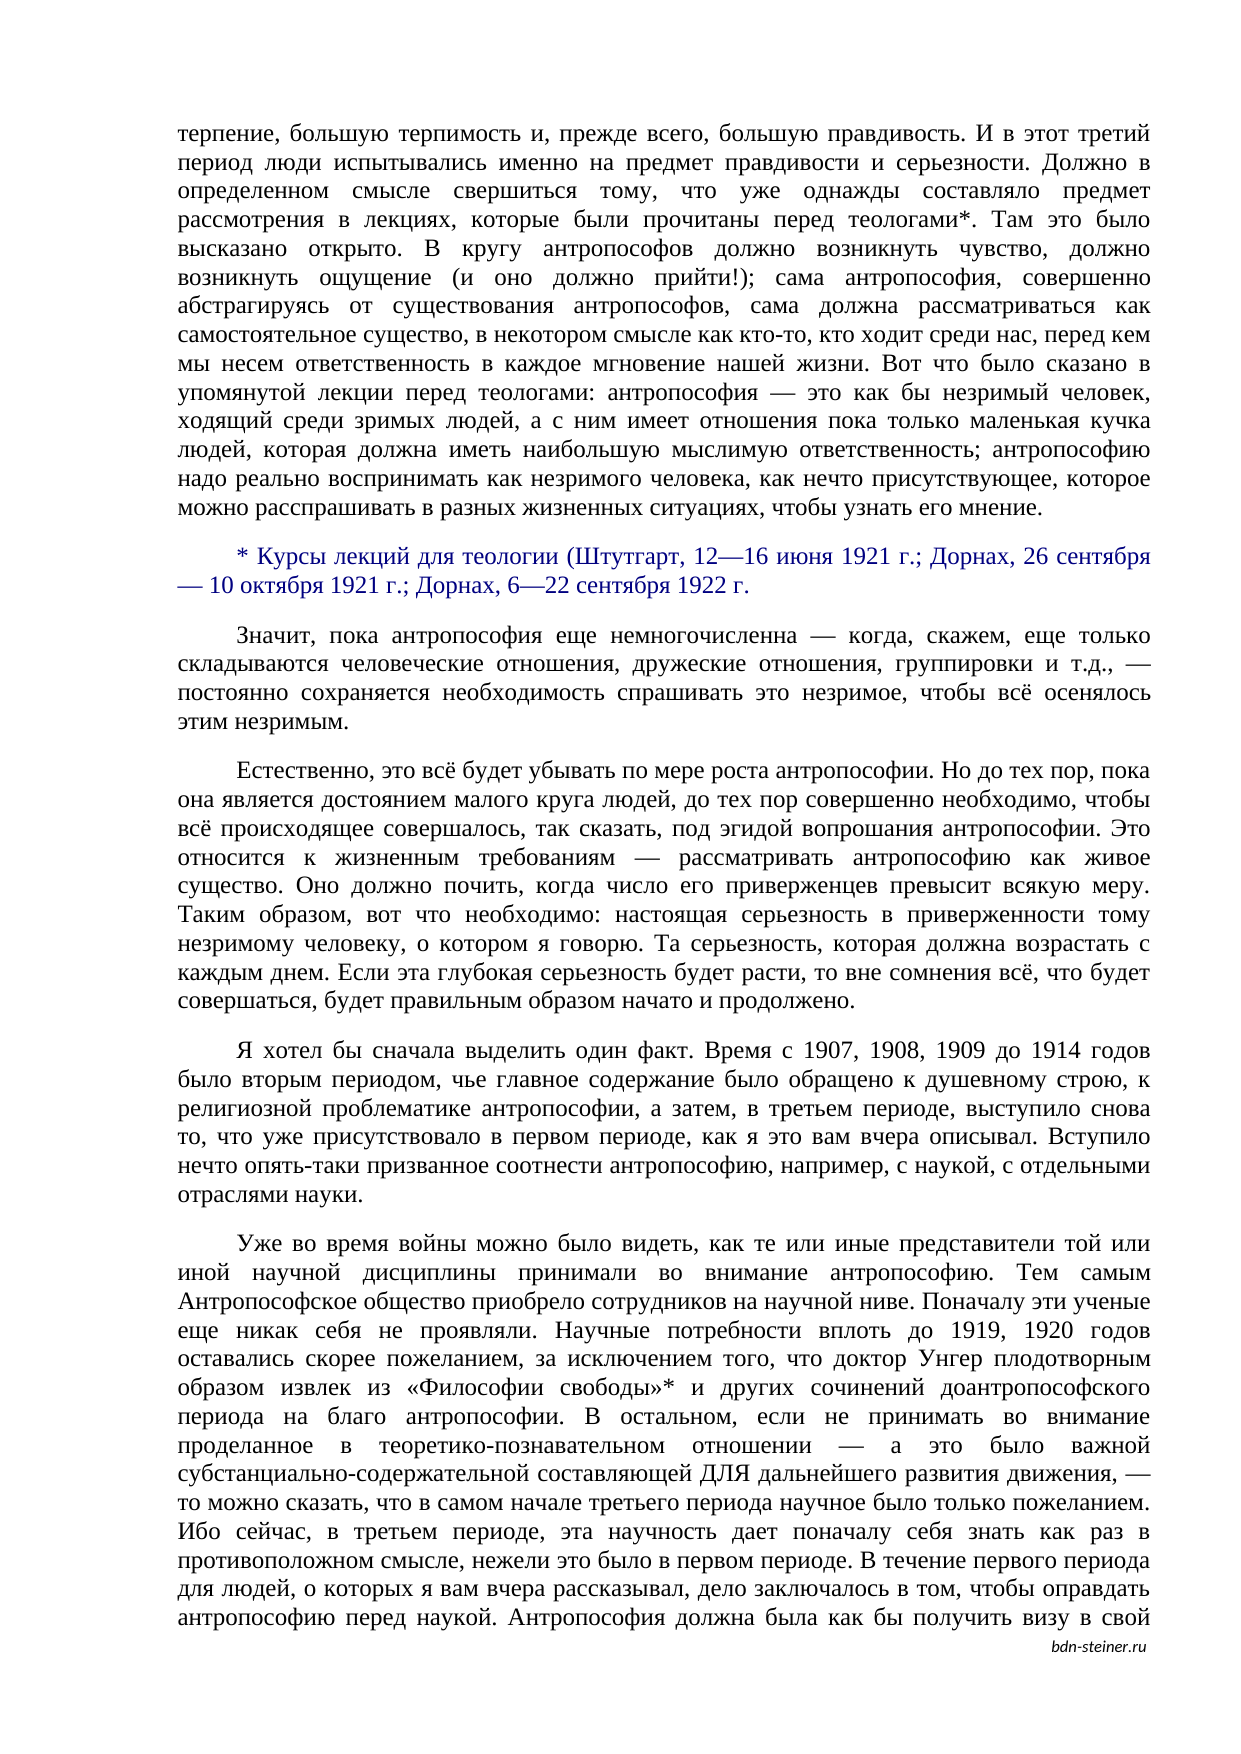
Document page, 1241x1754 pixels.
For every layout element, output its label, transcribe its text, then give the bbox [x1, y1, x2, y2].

text терпение, большую терпимость и, прежде всего, большую правдивость. И в этот третий период люди испытывались именно на предмет правдивости и серьезности. Должно в определенном смысле свершиться тому, что уже однажды составляло предмет рассмотрения в лекциях, которые были прочитаны перед теологами*. Там это было высказано открыто. В кругу антропософов должно возникнуть чувство, должно возникнуть ощущение (и оно должно прийти!); сама антропософия, совершенно абстрагируясь от существования антропософов, сама должна рассматриваться как самостоятельное существо, в некотором смысле как кто-то, кто ходит среди нас, перед кем мы несем ответственность в каждое мгновение нашей жизни. Вот что было сказано в упомянутой лекции перед теологами: антропософия — это как бы незримый человек, ходящий среди зримых людей, а с ним имеет отношения пока только маленькая кучка людей, которая должна иметь наибольшую мыслимую ответственность; антропософию надо реально воспринимать как незримого человека, как нечто присутствующее, которое можно расспрашивать в разных жизненных ситуациях, чтобы узнать его мнение. [177, 118, 1152, 521]
text Значит, пока антропософия еще немногочисленна — когда, скажем, еще только складываются человеческие отношения, дружеские отношения, группировки и т.д., — постоянно сохраняется необходимость спрашивать это незримое, чтобы всё осенялось этим незримым. [177, 620, 1152, 735]
text Я хотел бы сначала выделить один факт. Время с 1907, 1908, 1909 до 1914 годов было вторым периодом, чье главное содержание было обращено к душевному строю, к религиозной проблематике антропософии, а затем, в третьем периоде, выступило снова то, что уже присутствовало в первом периоде, как я это вам вчера описывал. Вступило нечто опять-таки призванное соотнести антропософию, например, с наукой, с отдельными отраслями науки. [177, 1035, 1152, 1208]
text Уже во время войны можно было видеть, как те или иные представители той или иной научной дисциплины принимали во внимание антропософию. Тем самым Антропософское общество приобрело сотрудников на научной ниве. Поначалу эти ученые еще никак себя не проявляли. Научные потребности вплоть до 1919, 1920 годов оставались скорее пожеланием, за исключением того, что доктор Унгер плодотворным образом извлек из «Философии свободы»* и других сочинений доантропософского периода на благо антропософии. В остальном, если не принимать во внимание проделанное в теоретико-познавательном отношении — а это было важной субстанциально-содержательной составляющей ДЛЯ дальнейшего развития движения, — то можно сказать, что в самом начале третьего периода научное было только пожеланием. Ибо сейчас, в третьем периоде, эта научность дает поначалу себя знать как раз в противоположном смысле, нежели это было в первом периоде. В течение первого периода для людей, о которых я вам вчера рассказывал, дело заключалось в том, чтобы оправдать антропософию перед наукой. Антропософия должна была как бы получить визу в свой [177, 1228, 1152, 1631]
text * Курсы лекций для теологии (Штутгарт, 12—16 июня 1921 г.; Дорнах, 26 сентября — 10 октября 1921 г.; Дорнах, 6—22 сентября 1922 г. [177, 541, 1152, 599]
text Естественно, это всё будет убывать по мере роста антропософии. Но до тех пор, пока она является достоянием малого круга людей, до тех пор совершенно необходимо, чтобы всё происходящее совершалось, так сказать, под эгидой вопрошания антропософии. Это относится к жизненным требованиям — рассматривать антропософию как живое существо. Оно должно почить, когда число его приверженцев превысит всякую меру. Таким образом, вот что необходимо: настоящая серьезность в приверженности тому незримому человеку, о котором я говорю. Та серьезность, которая должна возрастать с каждым днем. Если эта глубокая серьезность будет расти, то вне сомнения всё, что будет совершаться, будет правильным образом начато и продолжено. [177, 756, 1152, 1014]
